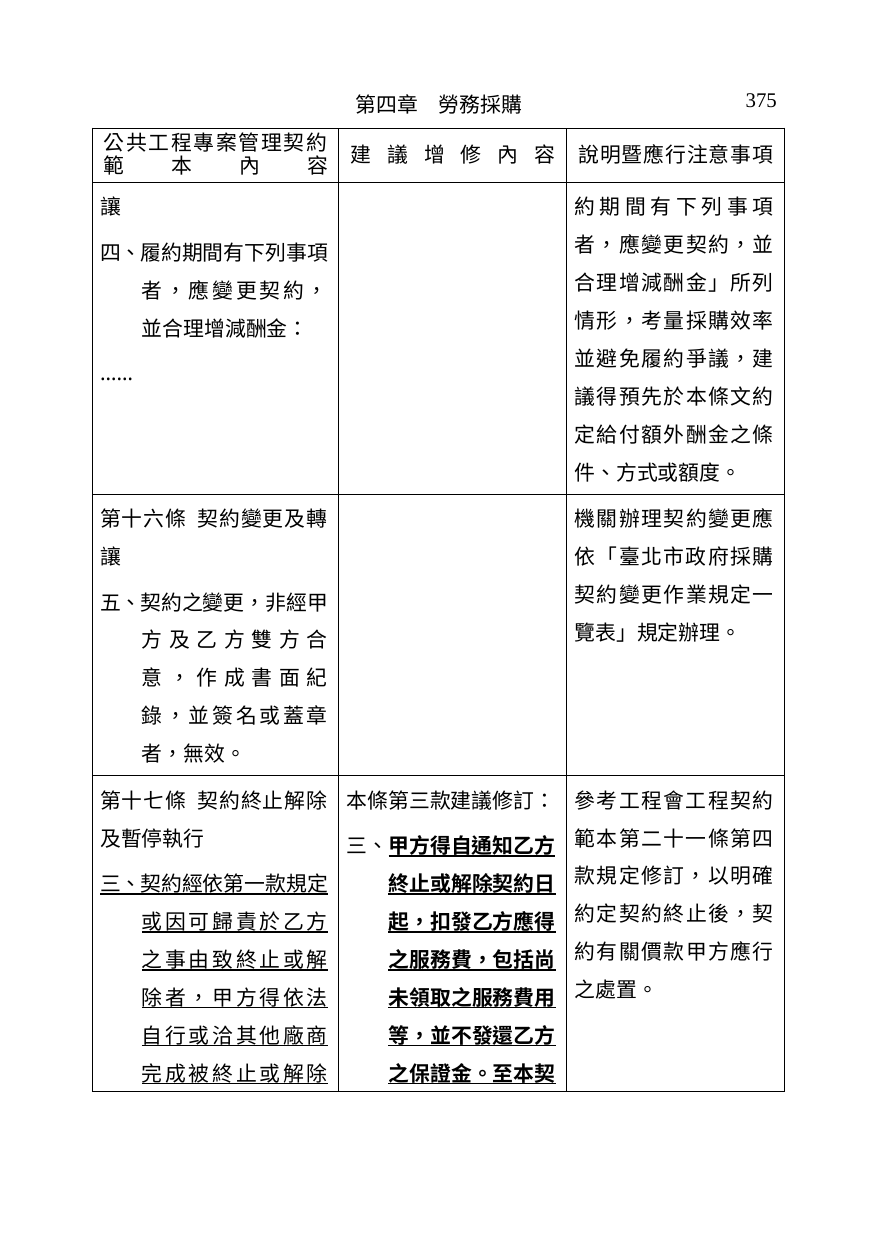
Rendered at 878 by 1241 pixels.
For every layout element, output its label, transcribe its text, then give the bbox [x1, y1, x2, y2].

table_cell [339, 495, 566, 775]
table_cell 第十六條 契約變更及轉讓 五、契約之變更，非經甲方及乙方雙方合意，作成書面紀錄，並簽名或蓋章者，無效。 [93, 495, 338, 775]
table_cell 約期間有下列事項者，應變更契約，並合理增減酬金」所列情形，考量採購效率並避免履約爭議，建議得預先於本條文約定給付額外酬金之條件、方式或額度。 [567, 183, 784, 494]
table_header 建議增修內容 [339, 129, 566, 182]
table_cell [339, 183, 566, 494]
table_cell 讓 四、履約期間有下列事項者，應變更契約，並合理增減酬金： …… [93, 183, 338, 494]
table_cell 本條第三款建議修訂： 三、甲方得自通知乙方終止或解除契約日起，扣發乙方應得之服務費，包括尚未領取之服務費用等，並不發還乙方之保證金。至本契 [339, 776, 566, 1091]
table_cell 機關辦理契約變更應依「臺北市政府採購契約變更作業規定一覽表」規定辦理。 [567, 495, 784, 775]
table_cell 參考工程會工程契約範本第二十一條第四款規定修訂，以明確約定契約終止後，契約有關價款甲方應行之處置。 [567, 776, 784, 1091]
table_header 說明暨應行注意事項 [567, 129, 784, 182]
table_cell 第十七條 契約終止解除及暫停執行 三、契約經依第一款規定或因可歸責於乙方之事由致終止或解除者，甲方得依法自行或洽其他廠商完成被終止或解除 [93, 776, 338, 1091]
table_header 公共工程專案管理契約範本內容 [93, 129, 338, 182]
